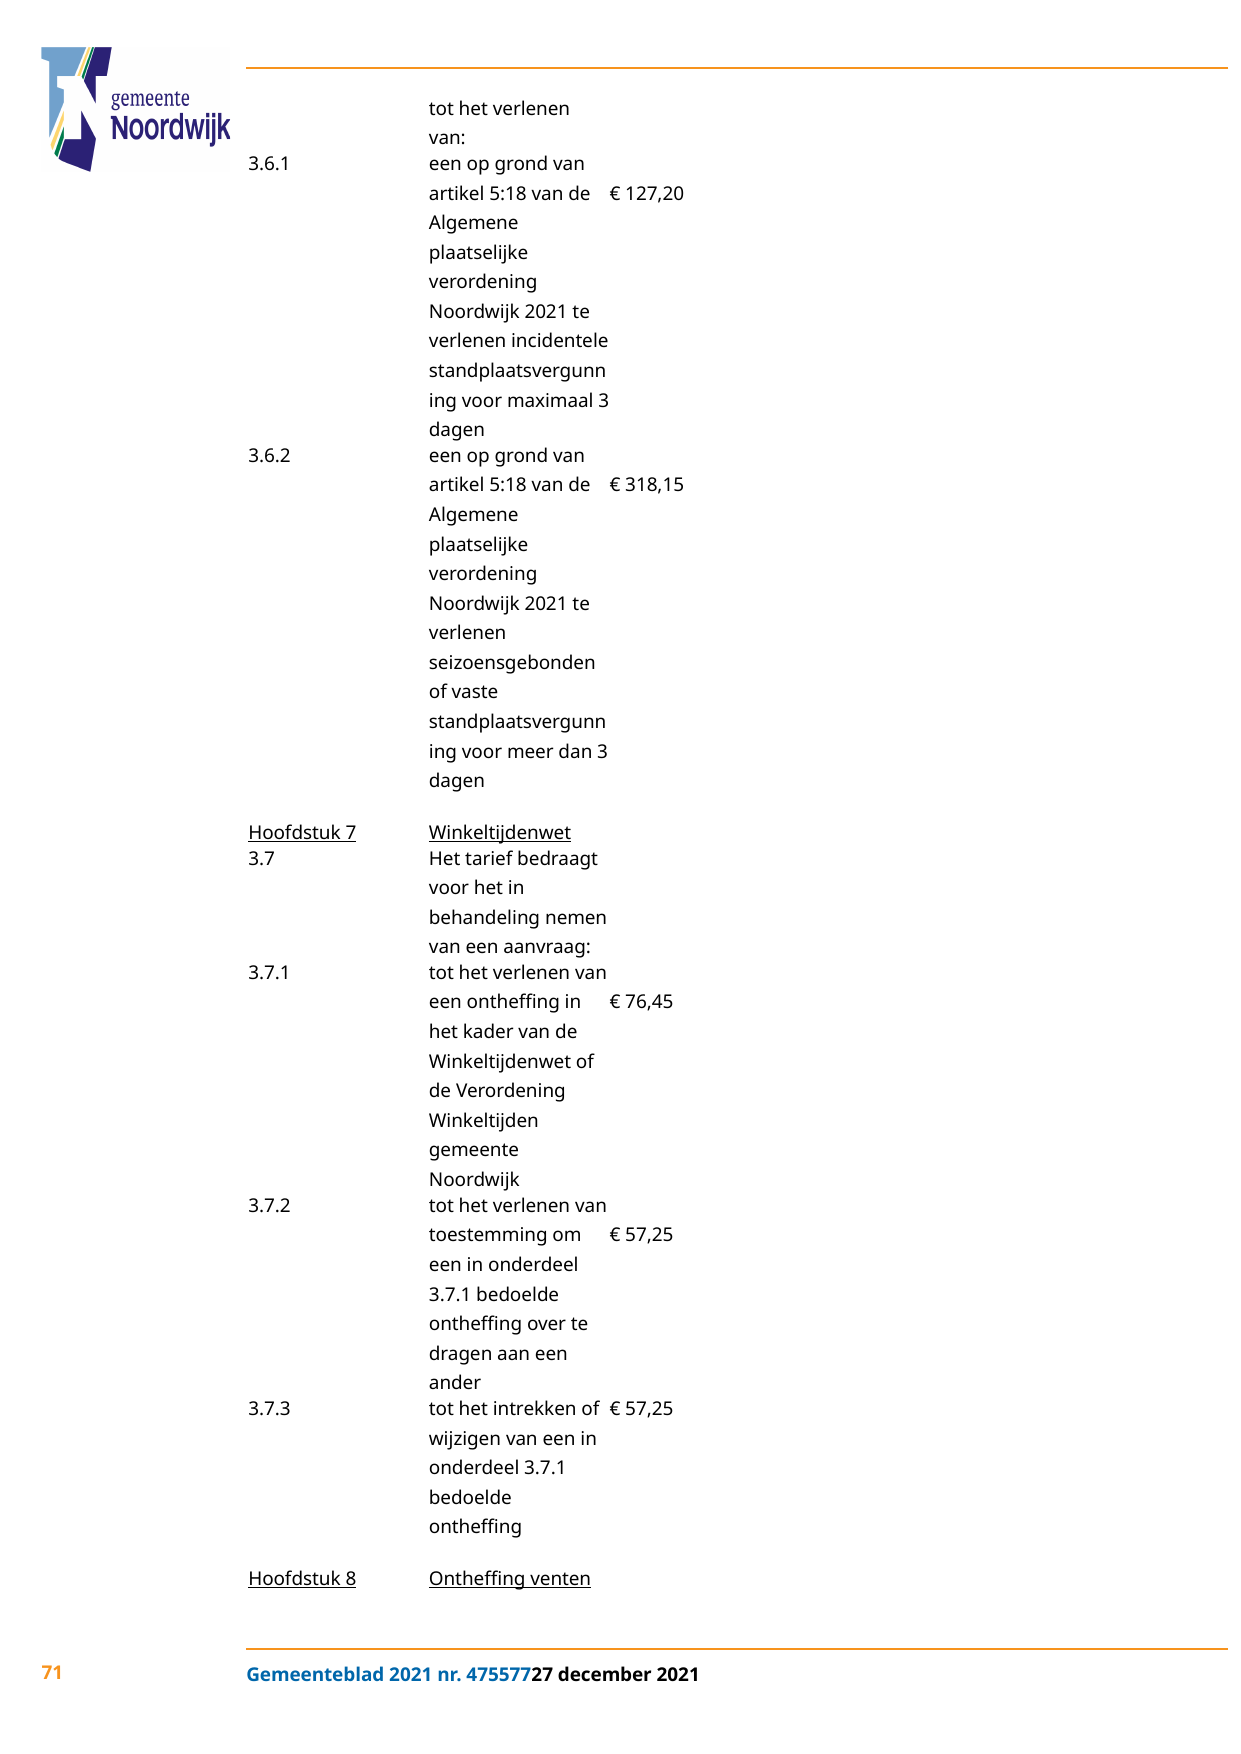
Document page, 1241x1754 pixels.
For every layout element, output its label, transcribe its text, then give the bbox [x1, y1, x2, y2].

table_cell [971, 1192, 1152, 1395]
table_cell [971, 793, 1152, 819]
table_cell 3.6.1 [248, 150, 429, 442]
table_cell Hoofdstuk 8 [248, 1565, 429, 1591]
table_cell [429, 1539, 609, 1565]
table_cell Hoofdstuk 7 [248, 819, 429, 845]
table_cell € 127,20 [609, 150, 971, 442]
table_cell € 76,45 [609, 959, 971, 1192]
table_cell [609, 793, 971, 819]
table_cell € 318,15 [609, 442, 971, 793]
picture [41, 47, 231, 172]
table_cell [971, 1395, 1152, 1539]
table_cell Ontheffing venten [429, 1565, 609, 1591]
table_cell tot het verlenen van: [429, 95, 609, 150]
table_cell tot het verlenen van een ontheffing in het kader van de Winkeltijdenwet of de Verordening Winkeltijden gemeente Noordwijk [429, 959, 609, 1192]
table_cell [248, 793, 429, 819]
table_cell [971, 442, 1152, 793]
table_cell 3.7.3 [248, 1395, 429, 1539]
table_cell [248, 95, 429, 150]
table_cell een op grond van artikel 5:18 van de Algemene plaatselijke verordening Noordwijk 2021 te verlenen incidentele standplaatsvergunning voor maximaal 3 dagen [429, 150, 609, 442]
table_cell tot het verlenen van toestemming om een in onderdeel 3.7.1 bedoelde ontheffing over te dragen aan een ander [429, 1192, 609, 1395]
table_cell [971, 1565, 1152, 1591]
table_cell [971, 95, 1152, 150]
table_cell Winkeltijdenwet [429, 819, 609, 845]
table_cell tot het intrekken of wijzigen van een in onderdeel 3.7.1 bedoelde ontheffing [429, 1395, 609, 1539]
table_cell [971, 150, 1152, 442]
table_cell 3.7.2 [248, 1192, 429, 1395]
table_cell [971, 819, 1152, 845]
table_cell [429, 793, 609, 819]
table_cell [971, 845, 1152, 959]
table_cell [609, 1539, 971, 1565]
table_cell 3.7 [248, 845, 429, 959]
table_cell [609, 845, 971, 959]
table_cell Het tarief bedraagt voor het in behandeling nemen van een aanvraag: [429, 845, 609, 959]
table_cell een op grond van artikel 5:18 van de Algemene plaatselijke verordening Noordwijk 2021 te verlenen seizoensgebonden of vaste standplaatsvergunning voor meer dan 3 dagen [429, 442, 609, 793]
table_cell [609, 1565, 971, 1591]
table_cell [971, 959, 1152, 1192]
table_cell € 57,25 [609, 1192, 971, 1395]
table_cell € 57,25 [609, 1395, 971, 1539]
table_cell [609, 95, 971, 150]
table_cell 3.6.2 [248, 442, 429, 793]
table_cell [971, 1539, 1152, 1565]
table_cell 3.7.1 [248, 959, 429, 1192]
table_cell [248, 1539, 429, 1565]
table_cell [609, 819, 971, 845]
